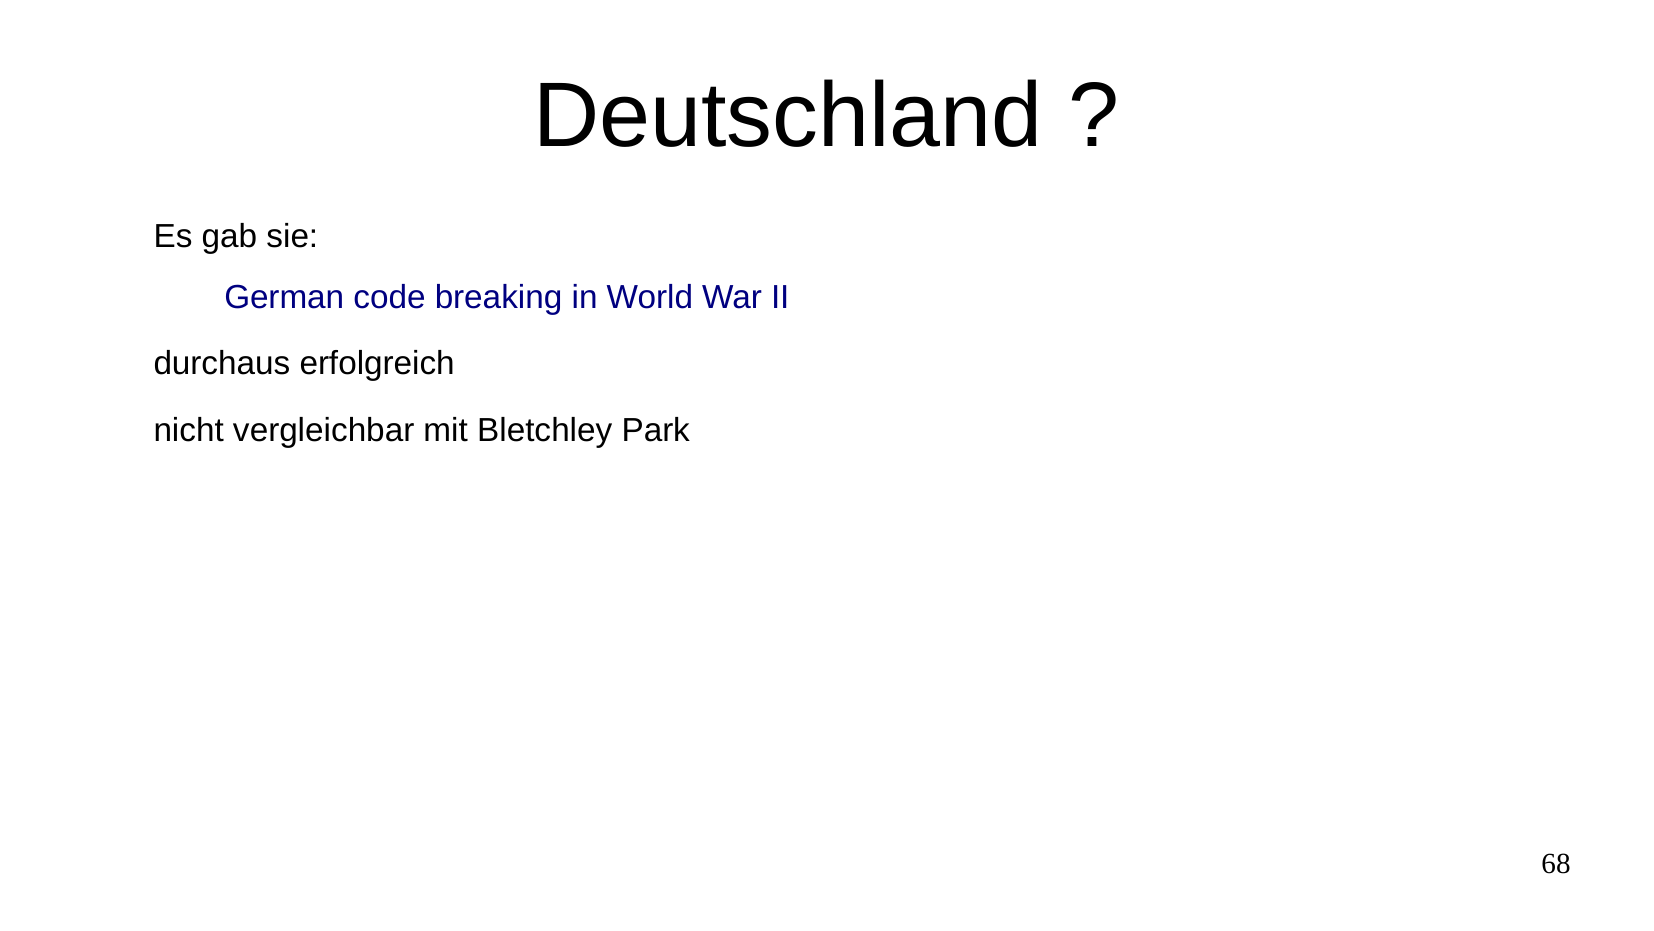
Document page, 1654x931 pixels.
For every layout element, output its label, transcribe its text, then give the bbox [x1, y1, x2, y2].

list Es gab sie: German code breaking in World War II durchaus erfolgreich nicht vergleichbar mit Bletchley Park [82, 217, 1571, 758]
title Deutschland ? [82, 37, 1571, 193]
